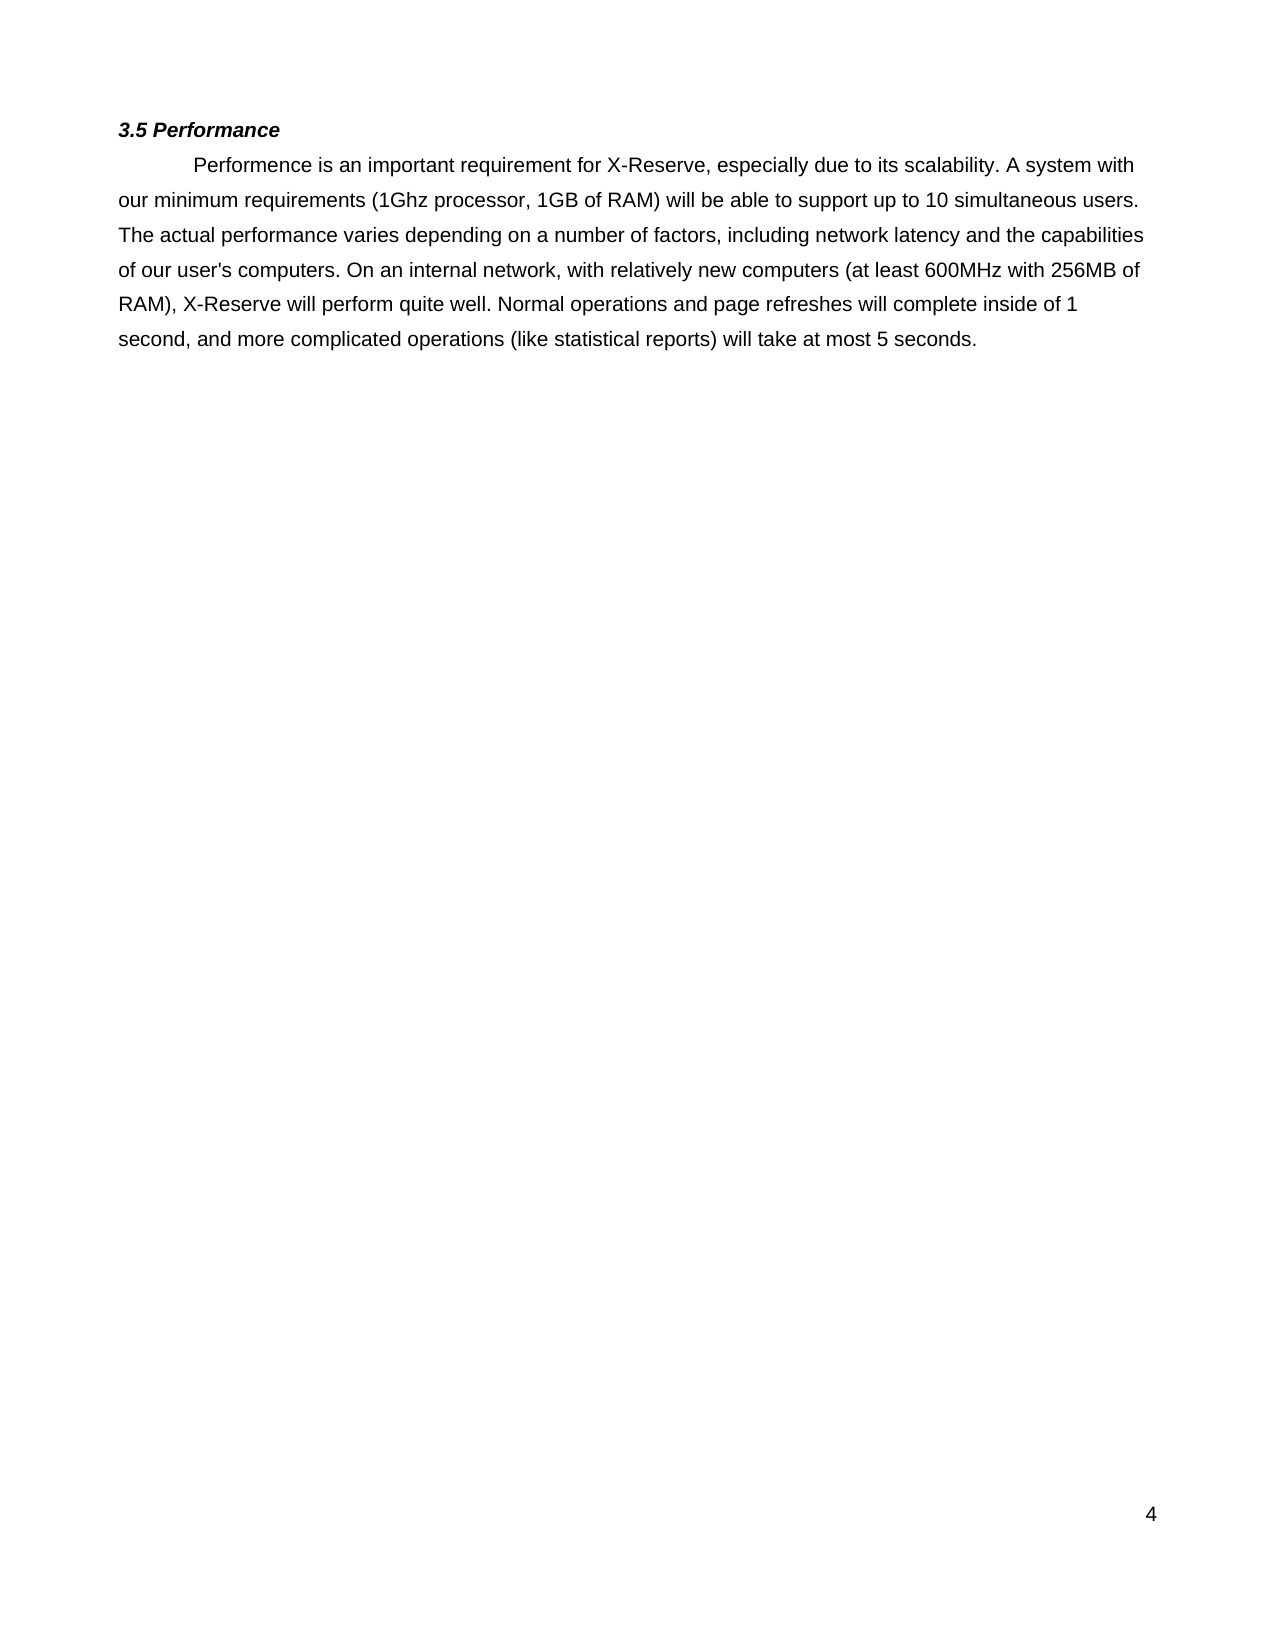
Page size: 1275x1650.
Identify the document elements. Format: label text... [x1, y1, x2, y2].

subtitle 3.5 Performance [118, 118, 1157, 141]
text Performence is an important requirement for X-Reserve, especially due to its scalability. A system with our minimum requirements (1Ghz processor, 1GB of RAM) will be able to support up to 10 simultaneous users. The actual performance varies depending on a number of factors, including network latency and the capabilities of our user's computers. On an internal network, with relatively new computers (at least 600MHz with 256MB of RAM), X-Reserve will perform quite well. Normal operations and page refreshes will complete inside of 1 second, and more complicated operations (like statistical reports) will take at most 5 seconds. [118, 154, 1157, 351]
